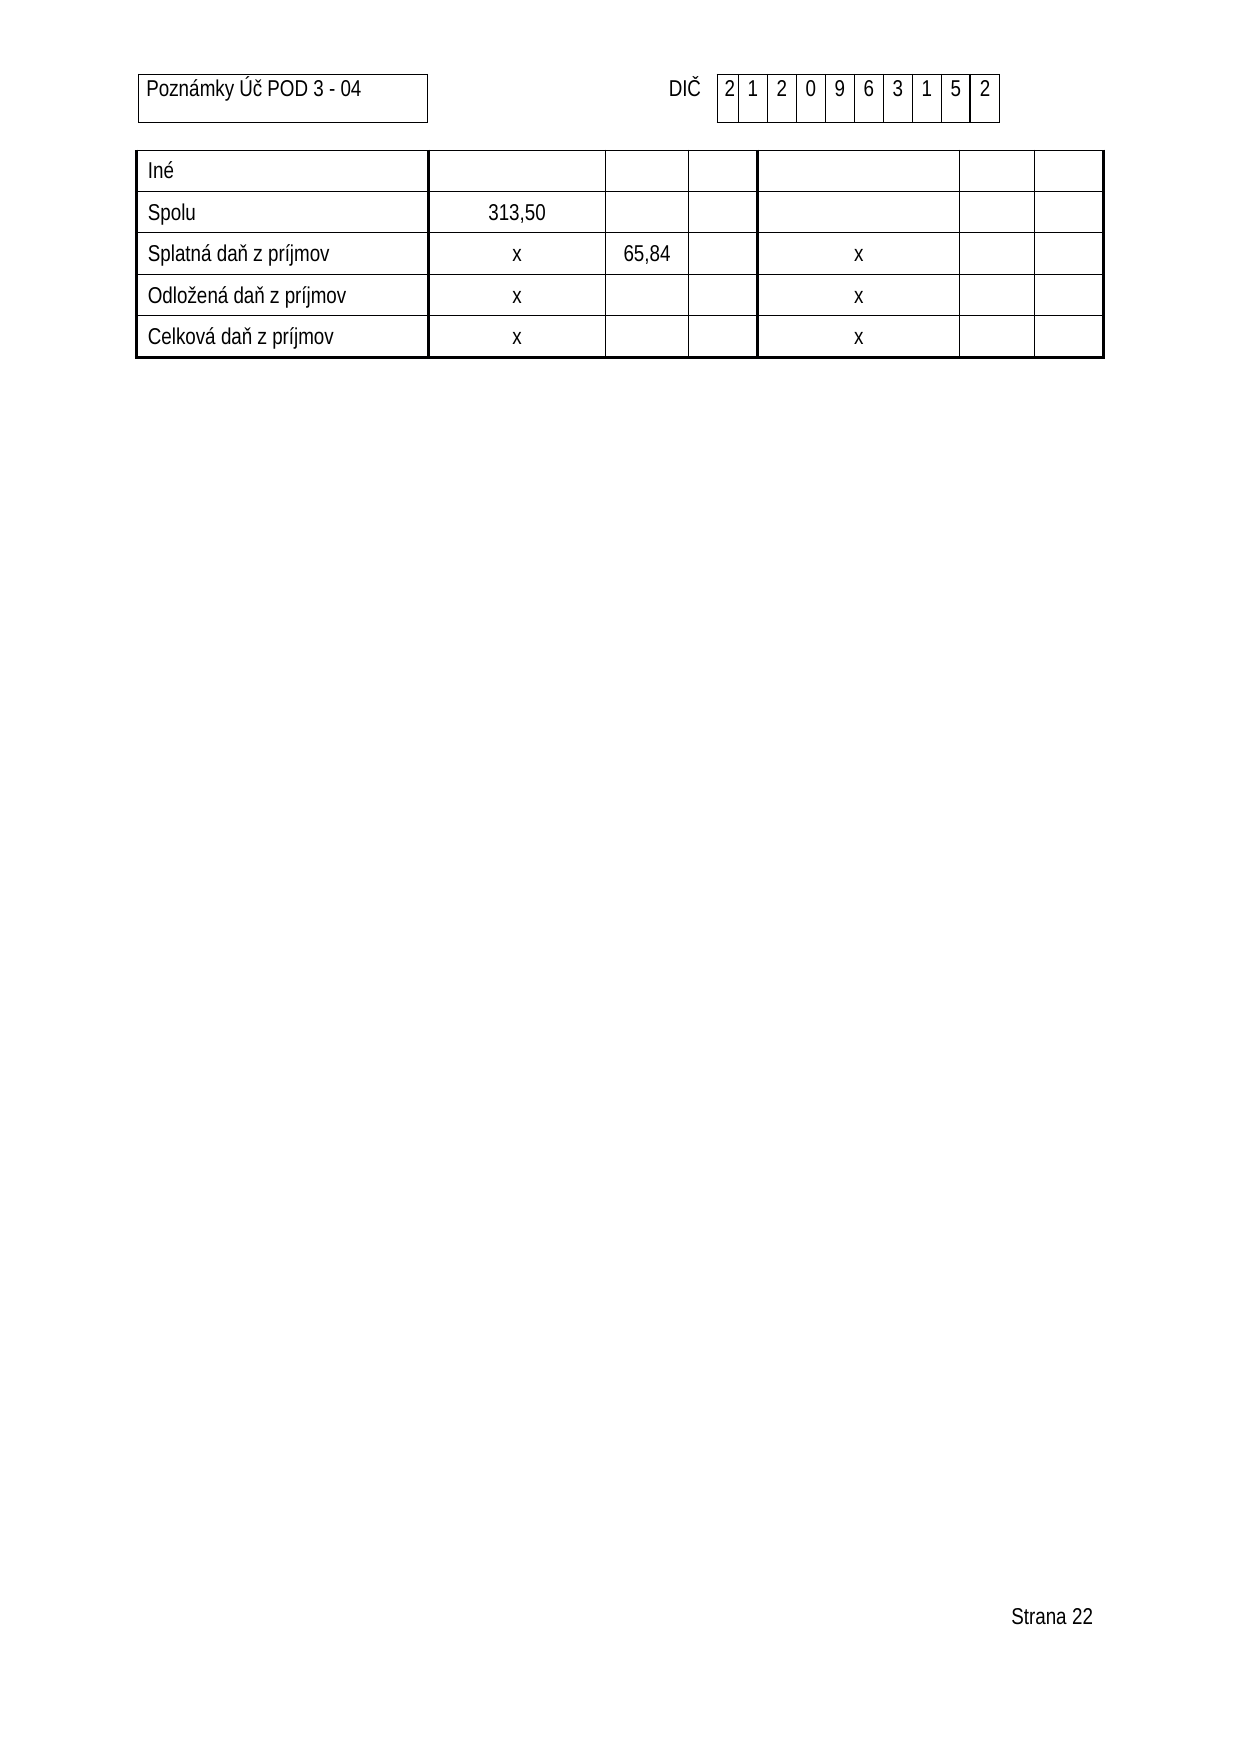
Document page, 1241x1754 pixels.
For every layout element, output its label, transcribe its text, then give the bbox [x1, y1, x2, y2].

table_cell [960, 316, 1034, 356]
table_cell [960, 151, 1034, 191]
table_cell [960, 233, 1034, 273]
table_cell 65,84 [606, 233, 688, 273]
table_cell [1035, 316, 1102, 356]
table_cell Spolu [138, 192, 427, 232]
table_cell x [430, 316, 605, 356]
table_cell [1035, 192, 1102, 232]
table_cell [960, 275, 1034, 315]
table_cell x [759, 275, 959, 315]
table_cell x [759, 233, 959, 273]
table_cell Celková daň z príjmov [138, 316, 427, 356]
table_cell x [430, 275, 605, 315]
table_cell [689, 275, 756, 315]
table_cell [606, 151, 688, 191]
table_cell [689, 316, 756, 356]
table_cell 313,50 [430, 192, 605, 232]
table_cell [689, 151, 756, 191]
table_cell [689, 233, 756, 273]
table_cell [606, 275, 688, 315]
table_cell [430, 151, 605, 191]
table_cell [1035, 275, 1102, 315]
table_cell x [430, 233, 605, 273]
table_cell [1035, 233, 1102, 273]
table_cell [1035, 151, 1102, 191]
table_cell [960, 192, 1034, 232]
table_cell [606, 316, 688, 356]
table_cell [689, 192, 756, 232]
table_cell x [759, 316, 959, 356]
table_cell Odložená daň z príjmov [138, 275, 427, 315]
table_cell [759, 192, 959, 232]
table_cell [606, 192, 688, 232]
table_cell Splatná daň z príjmov [138, 233, 427, 273]
table_cell [759, 151, 959, 191]
table_cell Iné [138, 151, 427, 191]
